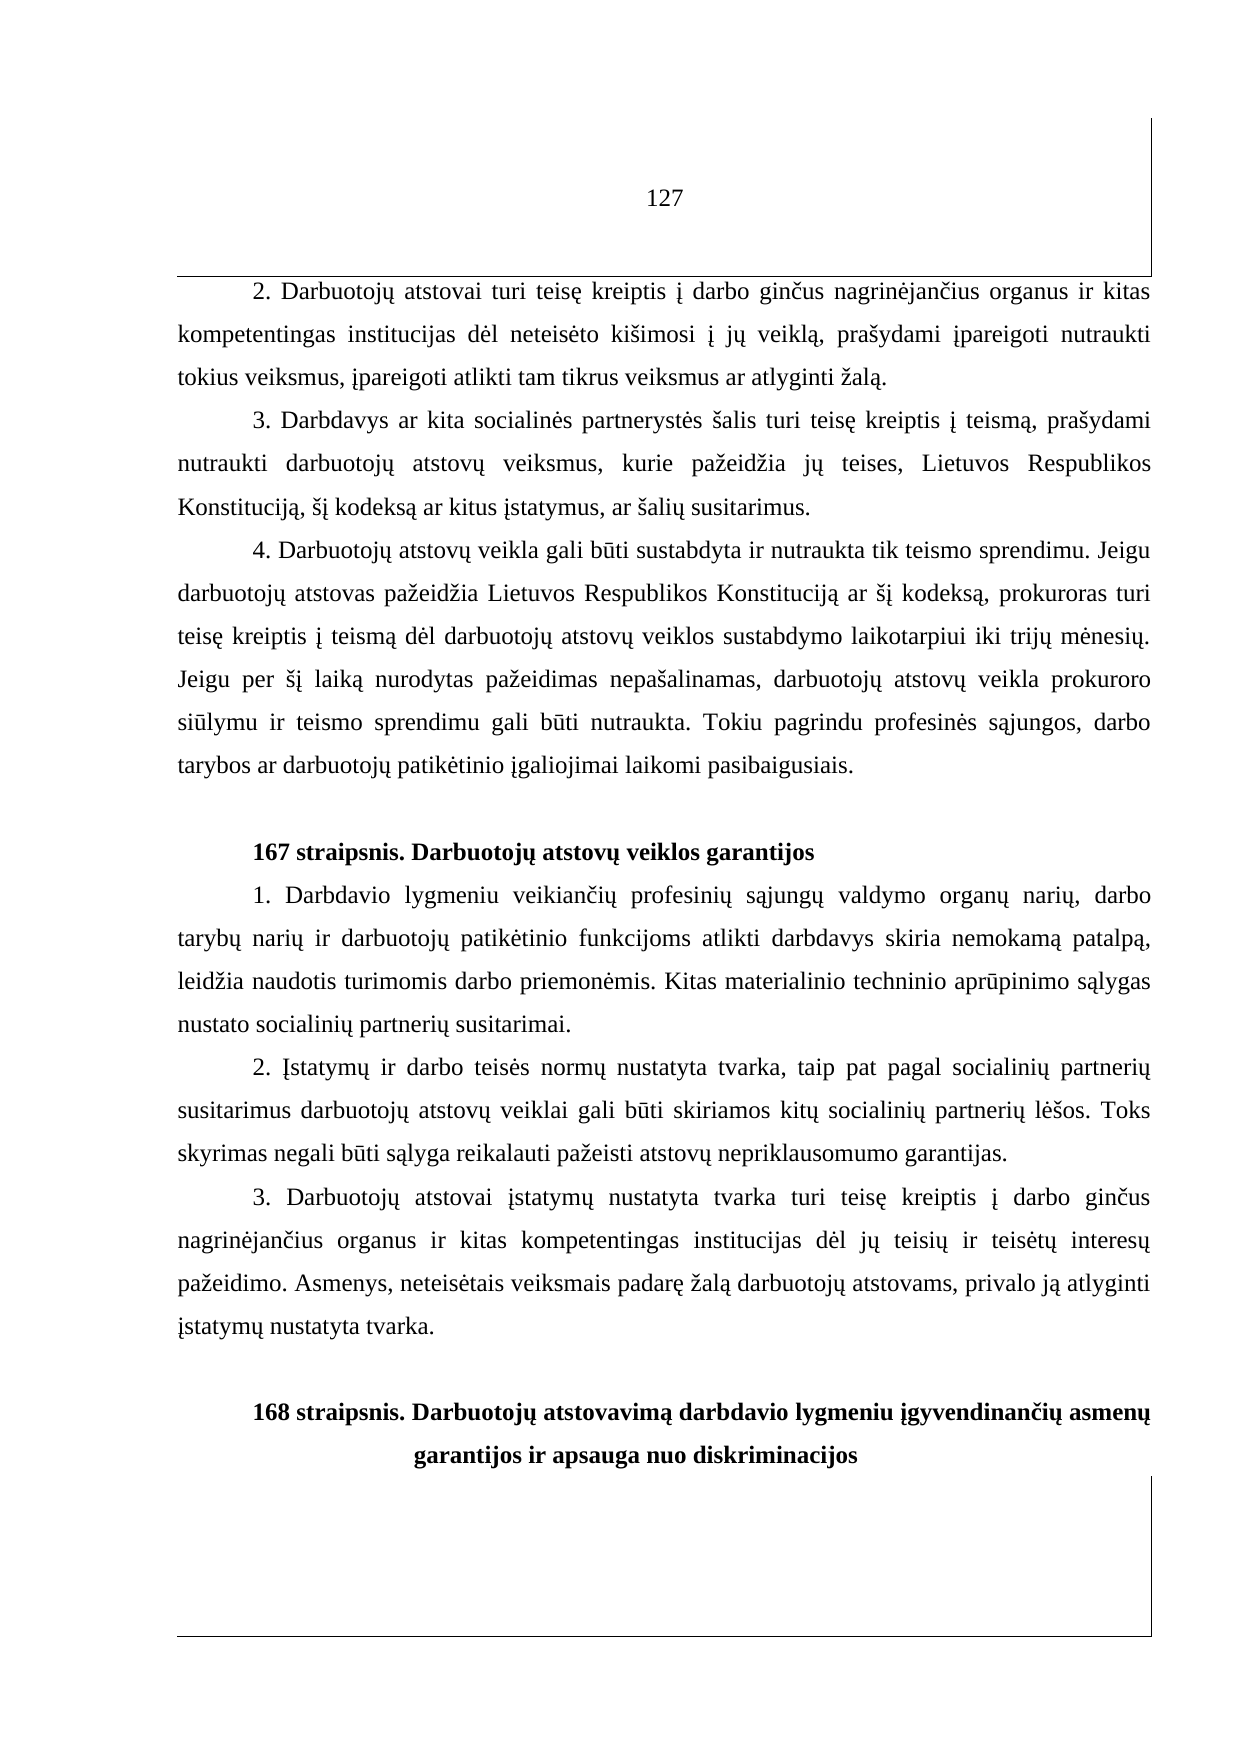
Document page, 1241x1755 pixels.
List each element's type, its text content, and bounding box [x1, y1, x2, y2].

text 1. Darbdavio lygmeniu veikiančių profesinių sąjungų valdymo organų narių, darbo tarybų narių ir darbuotojų patikėtinio funkcijoms atlikti darbdavys skiria nemokamą patalpą, leidžia naudotis turimomis darbo priemonėmis. Kitas materialinio techninio aprūpinimo sąlygas nustato socialinių partnerių susitarimai. [177, 880, 1152, 1038]
text 3. Darbuotojų atstovai įstatymų nustatyta tvarka turi teisę kreiptis į darbo ginčus nagrinėjančius organus ir kitas kompetentingas institucijas dėl jų teisių ir teisėtų interesų pažeidimo. Asmenys, neteisėtais veiksmais padarę žalą darbuotojų atstovams, privalo ją atlyginti įstatymų nustatyta tvarka. [177, 1182, 1152, 1340]
text 2. Darbuotojų atstovai turi teisę kreiptis į darbo ginčus nagrinėjančius organus ir kitas kompetentingas institucijas dėl neteisėto kišimosi į jų veiklą, prašydami įpareigoti nutraukti tokius veiksmus, įpareigoti atlikti tam tikrus veiksmus ar atlyginti žalą. [177, 276, 1152, 391]
text 4. Darbuotojų atstovų veikla gali būti sustabdyta ir nutraukta tik teismo sprendimu. Jeigu darbuotojų atstovas pažeidžia Lietuvos Respublikos Konstituciją ar šį kodeksą, prokuroras turi teisę kreiptis į teismą dėl darbuotojų atstovų veiklos sustabdymo laikotarpiui iki trijų mėnesių. Jeigu per šį laiką nurodytas pažeidimas nepašalinamas, darbuotojų atstovų veikla prokuroro siūlymu ir teismo sprendimu gali būti nutraukta. Tokiu pagrindu profesinės sąjungos, darbo tarybos ar darbuotojų patikėtinio įgaliojimai laikomi pasibaigusiais. [177, 535, 1152, 779]
text 2. Įstatymų ir darbo teisės normų nustatyta tvarka, taip pat pagal socialinių partnerių susitarimus darbuotojų atstovų veiklai gali būti skiriamos kitų socialinių partnerių lėšos. Toks skyrimas negali būti sąlyga reikalauti pažeisti atstovų nepriklausomumo garantijas. [177, 1052, 1152, 1167]
subtitle 168 straipsnis. Darbuotojų atstovavimą darbdavio lygmeniu įgyvendinančių asmenų garantijos ir apsauga nuo diskriminacijos [252, 1397, 1152, 1469]
text 3. Darbdavys ar kita socialinės partnerystės šalis turi teisę kreiptis į teismą, prašydami nutraukti darbuotojų atstovų veiksmus, kurie pažeidžia jų teises, Lietuvos Respublikos Konstituciją, šį kodeksą ar kitus įstatymus, ar šalių susitarimus. [177, 405, 1152, 520]
subtitle 167 straipsnis. Darbuotojų atstovų veiklos garantijos [177, 837, 1152, 865]
